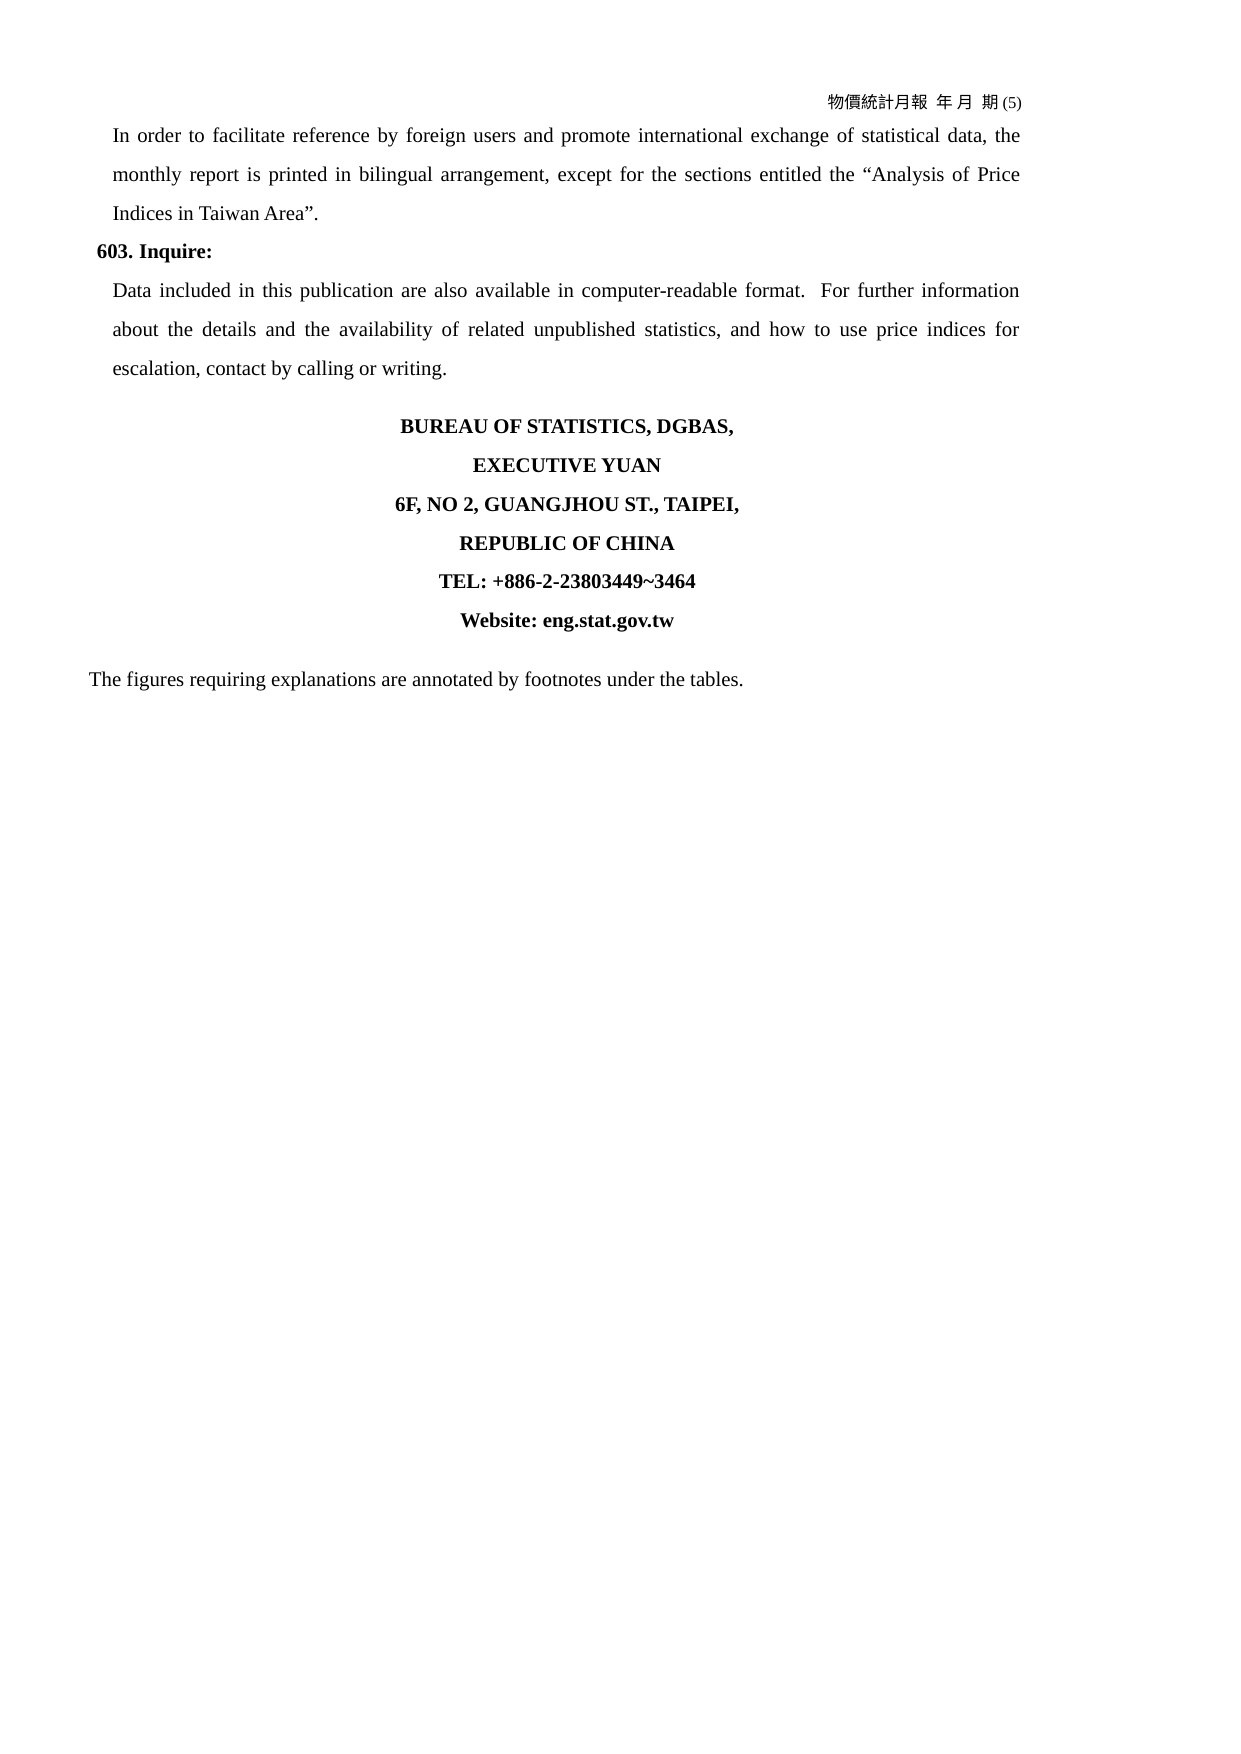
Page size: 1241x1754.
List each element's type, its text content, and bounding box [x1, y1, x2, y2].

text In order to facilitate reference by foreign users and promote international exchange of statistical data, the monthly report is printed in bilingual arrangement, except for the sections entitled the “Analysis of Price Indices in Taiwan Area”. [112, 116, 1022, 232]
text Data included in this publication are also available in computer-readable format. For further information about the details and the availability of related unpublished statistics, and how to use price indices for escalation, contact by calling or writing. [112, 271, 1022, 388]
text The figures requiring explanations are annotated by footnotes under the tables. [89, 660, 1022, 698]
text Website: eng.stat.gov.tw [112, 601, 1022, 640]
text BUREAU OF STATISTICS, DGBAS, [112, 407, 1022, 446]
text TEL: +886-2-23803449~3464 [112, 563, 1022, 601]
text EXECUTIVE YUAN [112, 446, 1022, 485]
list Inquire: [97, 232, 1022, 271]
text 6F, NO 2, GUANGJHOU ST., TAIPEI, [112, 485, 1022, 524]
text REPUBLIC OF CHINA [112, 524, 1022, 563]
